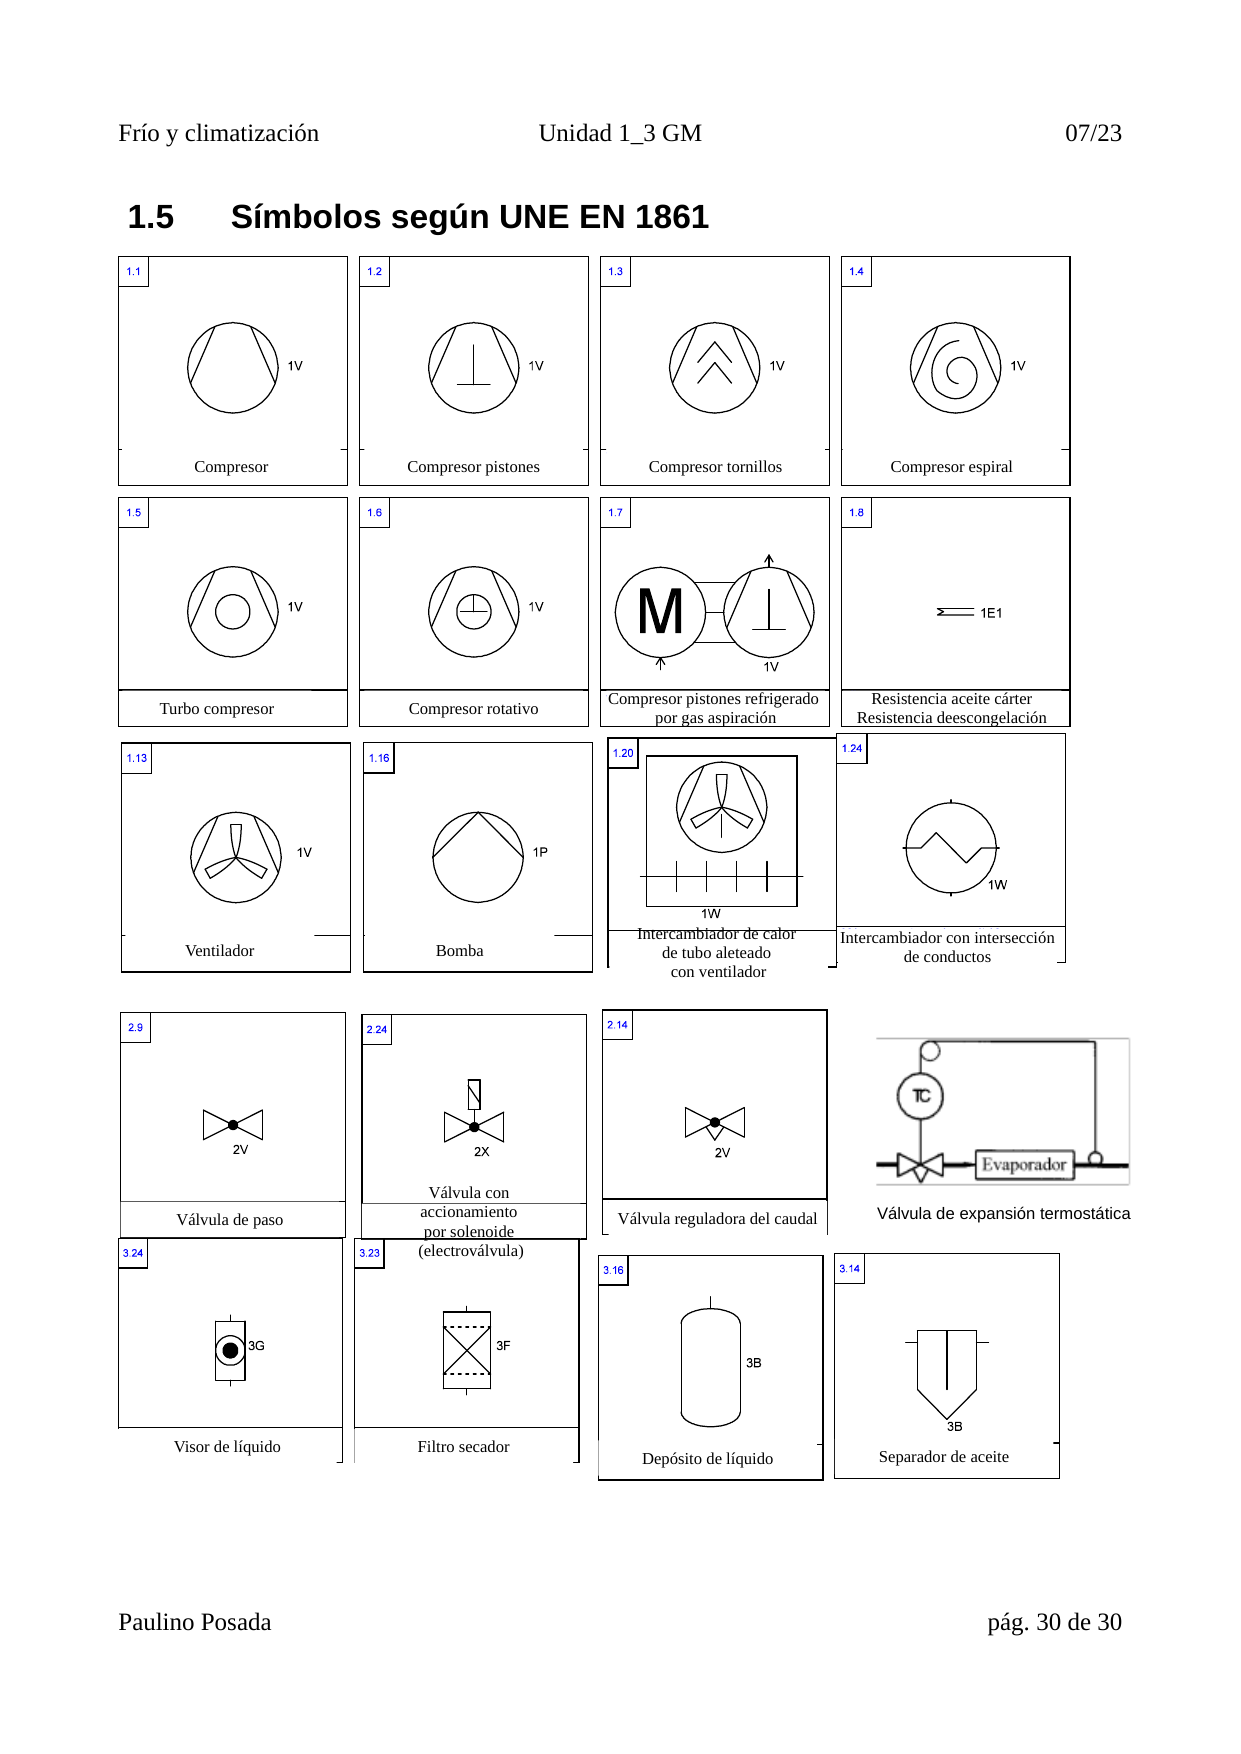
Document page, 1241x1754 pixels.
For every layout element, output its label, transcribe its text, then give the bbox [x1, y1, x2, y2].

picture [864, 1027, 1140, 1200]
subtitle Símbolos según UNE EN 1861 [118, 197, 1122, 236]
